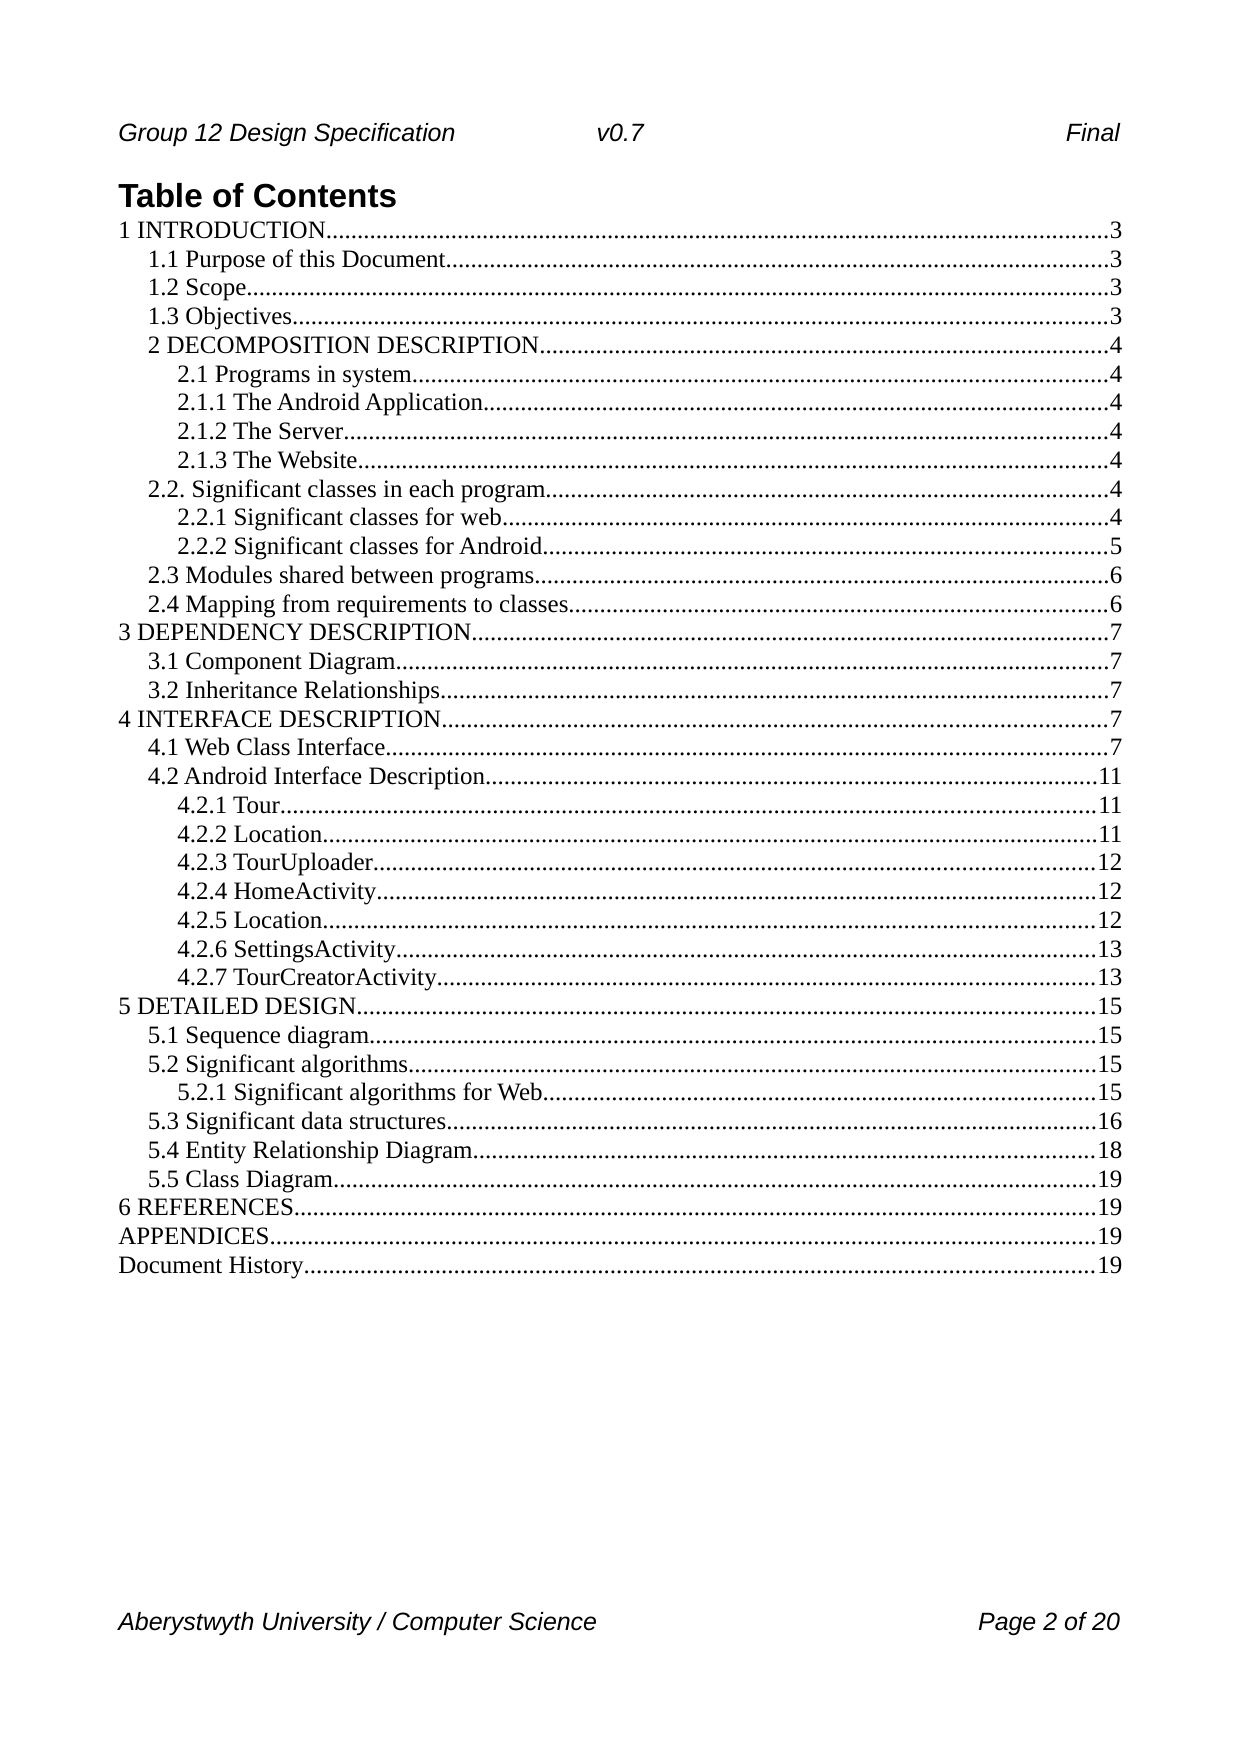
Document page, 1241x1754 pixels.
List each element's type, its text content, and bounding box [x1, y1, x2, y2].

text 2.1.3 The Website 4 [177, 445, 1122, 474]
text 6 REFERENCES 19 [118, 1192, 1122, 1221]
text 4.1 Web Class Interface 7 [148, 732, 1122, 761]
text 5.3 Significant data structures 16 [148, 1106, 1122, 1135]
text 3.2 Inheritance Relationships 7 [148, 675, 1122, 704]
text 4.2.7 TourCreatorActivity 13 [177, 962, 1122, 991]
text Document History 19 [118, 1250, 1122, 1279]
text 2 DECOMPOSITION DESCRIPTION 4 [148, 330, 1122, 359]
text 1.2 Scope 3 [148, 272, 1122, 301]
text APPENDICES 19 [118, 1221, 1122, 1250]
text 4.2.2 Location 11 [177, 819, 1122, 847]
text 1 INTRODUCTION 3 [118, 215, 1122, 244]
text 3.1 Component Diagram 7 [148, 646, 1122, 675]
text 4.2.5 Location 12 [177, 905, 1122, 934]
text 4.2.1 Tour 11 [177, 790, 1122, 819]
text 5.4 Entity Relationship Diagram 18 [148, 1135, 1122, 1164]
text 4.2.3 TourUploader 12 [177, 847, 1122, 876]
text 4.2.4 HomeActivity 12 [177, 876, 1122, 905]
text 4.2.6 SettingsActivity 13 [177, 934, 1122, 962]
text 2.2. Significant classes in each program 4 [148, 474, 1122, 502]
text 1.3 Objectives 3 [148, 301, 1122, 330]
text 2.1.1 The Android Application. 4 [177, 387, 1122, 416]
text 2.3 Modules shared between programs 6 [148, 560, 1122, 589]
text 2.2.1 Significant classes for web 4 [177, 502, 1122, 531]
text 2.4 Mapping from requirements to classes 6 [148, 589, 1122, 617]
text 5.2 Significant algorithms 15 [148, 1049, 1122, 1077]
text 4 INTERFACE DESCRIPTION 7 [118, 704, 1122, 732]
text 5.1 Sequence diagram 15 [148, 1020, 1122, 1049]
text 5.5 Class Diagram 19 [148, 1164, 1122, 1192]
text 4.2 Android Interface Description 11 [148, 761, 1122, 790]
text 5 DETAILED DESIGN 15 [118, 991, 1122, 1020]
text 5.2.1 Significant algorithms for Web 15 [177, 1077, 1122, 1106]
text 1.1 Purpose of this Document 3 [148, 244, 1122, 272]
subtitle Table of Contents [118, 176, 1122, 215]
text 2.2.2 Significant classes for Android 5 [177, 531, 1122, 560]
text 2.1 Programs in system 4 [177, 359, 1122, 387]
text 3 DEPENDENCY DESCRIPTION 7 [118, 617, 1122, 646]
text 2.1.2 The Server 4 [177, 416, 1122, 445]
